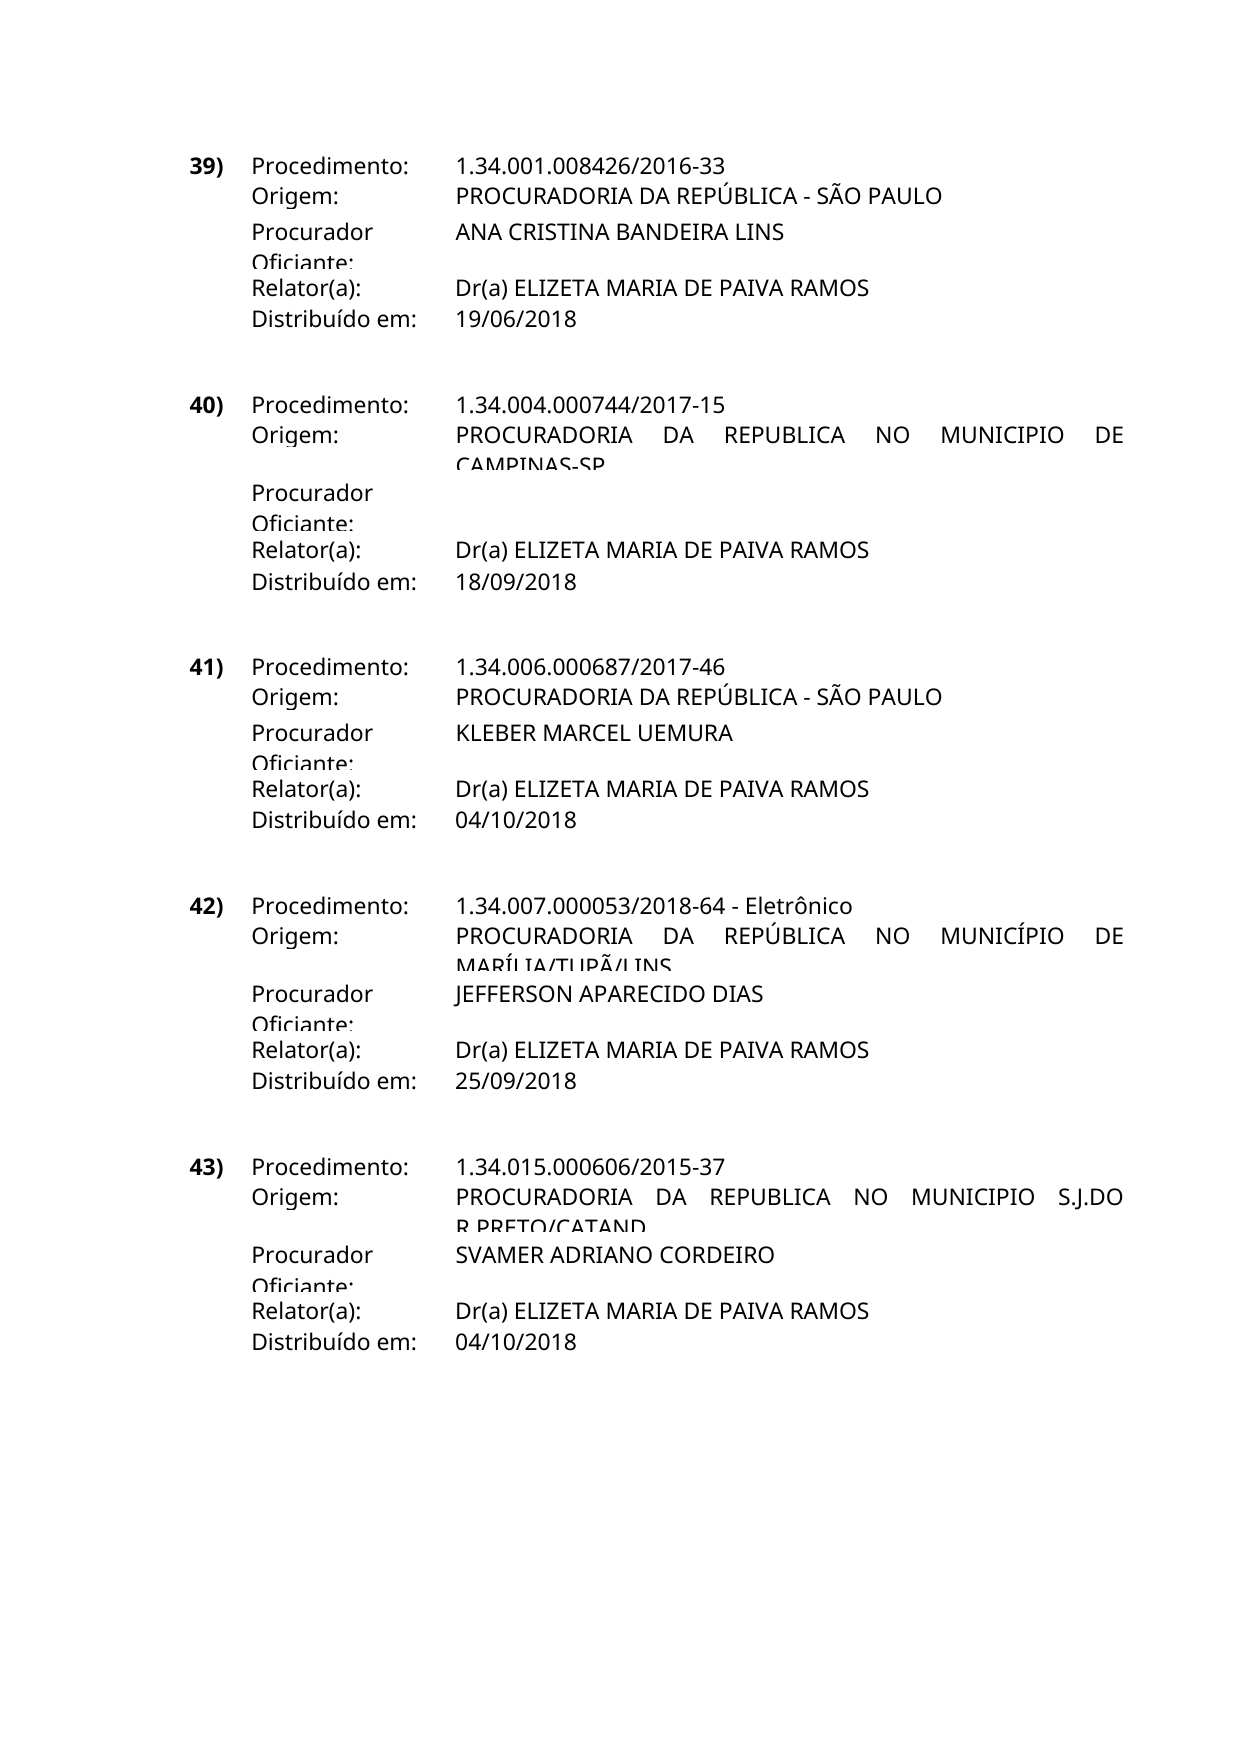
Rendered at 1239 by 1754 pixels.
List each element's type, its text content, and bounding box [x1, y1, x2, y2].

table_cell [1125, 971, 1239, 978]
table_cell 1.34.006.000687/2017-46 [455, 651, 1124, 679]
table_cell [1125, 216, 1239, 267]
table_cell [0, 389, 189, 417]
table_cell [0, 681, 189, 709]
table_cell [0, 333, 189, 388]
table_cell [189, 978, 251, 1029]
table_cell [189, 209, 251, 216]
table_cell [1125, 1034, 1239, 1064]
table_header Relator(a): [251, 1034, 455, 1062]
table_cell [0, 920, 189, 948]
table_header [1125, 0, 1239, 150]
table_cell [1125, 920, 1239, 948]
table_cell Procurador Oficiante: [251, 1239, 455, 1292]
table_header 04/10/2018 [455, 804, 1122, 833]
table_cell PROCURADORIA DA REPUBLICA NO MUNICIPIO S.J.DO R.PRETO/CATAND [455, 1181, 1124, 1232]
table_header Dr(a) ELIZETA MARIA DE PAIVA RAMOS [455, 773, 1122, 801]
table_cell [189, 216, 251, 267]
table_cell [0, 1295, 189, 1325]
table_cell [0, 1151, 189, 1179]
table_cell [0, 1034, 189, 1064]
table_cell PROCURADORIA DA REPÚBLICA - SÃO PAULO [455, 681, 1124, 709]
table_cell [0, 1065, 189, 1095]
table_cell [1125, 389, 1239, 417]
table_cell [1125, 773, 1239, 803]
table_cell PROCURADORIA DA REPÚBLICA NO MUNICÍPIO DE MARÍLIA/TUPÃ/LINS [455, 920, 1124, 971]
table_cell [1125, 447, 1239, 469]
table_cell [455, 1095, 1124, 1151]
table_cell PROCURADORIA DA REPUBLICA NO MUNICIPIO DE CAMPINAS-SP [455, 419, 1124, 469]
table_cell [189, 834, 251, 889]
table_cell [1125, 1326, 1239, 1356]
table_cell Procurador Oficiante: [251, 216, 455, 268]
table_cell [0, 150, 189, 178]
table_cell Origem: [251, 419, 455, 447]
table_cell 41) [189, 651, 251, 679]
table_cell Procedimento: [251, 389, 455, 417]
table_cell [0, 717, 189, 768]
table_header Dr(a) ELIZETA MARIA DE PAIVA RAMOS [455, 1034, 1122, 1062]
table_cell [189, 804, 251, 834]
table_cell ANA CRISTINA BANDEIRA LINS [455, 216, 1124, 267]
table_cell [189, 710, 251, 717]
table_cell Procedimento: [251, 651, 455, 679]
table_cell [0, 534, 189, 564]
table_cell [0, 710, 189, 717]
table_cell [1125, 1295, 1239, 1325]
table_cell [455, 470, 1124, 477]
table_cell [189, 566, 251, 596]
table_cell [0, 566, 189, 596]
table_cell [1125, 1209, 1239, 1232]
table_cell 1.34.004.000744/2017-15 [455, 389, 1124, 417]
table_cell [1125, 1232, 1239, 1239]
table_cell [455, 209, 1124, 216]
table_cell [0, 216, 189, 267]
table_header Relator(a): [251, 1295, 455, 1323]
table_cell [1125, 470, 1239, 477]
table_cell [189, 1209, 251, 1232]
table_cell [189, 1065, 251, 1095]
table_cell [455, 333, 1124, 388]
table_cell Procedimento: [251, 890, 455, 918]
table_cell [0, 596, 189, 651]
table_header Dr(a) ELIZETA MARIA DE PAIVA RAMOS [455, 534, 1122, 563]
table_header 18/09/2018 [455, 566, 1122, 594]
table_cell [251, 1232, 455, 1239]
table_cell 40) [189, 389, 251, 417]
table_header Distribuído em: [251, 566, 455, 594]
table_cell [251, 1095, 455, 1151]
table_cell [455, 834, 1124, 889]
table_cell [189, 1034, 251, 1064]
table_cell [189, 971, 251, 978]
table_header 25/09/2018 [455, 1065, 1122, 1094]
table_cell [189, 470, 251, 477]
table_cell [1125, 717, 1239, 768]
table_cell [455, 596, 1124, 651]
table_cell [0, 1326, 189, 1356]
table_cell [1125, 534, 1239, 564]
table_cell [189, 596, 251, 651]
table_cell SVAMER ADRIANO CORDEIRO [455, 1239, 1124, 1290]
table_cell [0, 890, 189, 918]
table_cell [251, 209, 455, 216]
table_cell 1.34.007.000053/2018-64 - Eletrônico [455, 890, 1124, 918]
table_cell Origem: [251, 1181, 455, 1209]
table_cell [0, 477, 189, 531]
table_cell [1125, 419, 1239, 447]
table_cell [0, 419, 189, 447]
table_cell [455, 710, 1124, 717]
table_cell KLEBER MARCEL UEMURA [455, 717, 1124, 768]
table_cell [0, 1232, 189, 1239]
table_cell [1125, 890, 1239, 918]
table_cell [189, 477, 251, 531]
table_cell [189, 1295, 251, 1325]
table_cell [189, 272, 251, 302]
table_cell [251, 1209, 455, 1232]
table_cell [189, 1239, 251, 1290]
table_cell [455, 477, 1124, 531]
table_cell [189, 180, 251, 208]
table_cell [251, 470, 455, 477]
table_cell [0, 209, 189, 216]
table_cell 39) [189, 150, 251, 178]
table_cell 1.34.015.000606/2015-37 [455, 1151, 1124, 1179]
table_cell [1125, 1095, 1239, 1151]
table_cell 1.34.001.008426/2016-33 [455, 150, 1124, 178]
table_cell [0, 651, 189, 679]
table_cell Procedimento: [251, 1151, 455, 1179]
table_cell [0, 470, 189, 477]
table_cell [0, 303, 189, 333]
table_cell [189, 920, 251, 948]
table_cell [189, 303, 251, 333]
table_cell [189, 1095, 251, 1151]
table_cell [1125, 272, 1239, 302]
table_cell [0, 834, 189, 889]
table_cell JEFFERSON APARECIDO DIAS [455, 978, 1124, 1029]
table_cell [189, 681, 251, 709]
table_cell Procurador Oficiante: [251, 978, 455, 1031]
table_cell [1125, 1151, 1239, 1179]
table_cell [0, 948, 189, 971]
table_cell [0, 180, 189, 208]
table_cell [1125, 978, 1239, 1029]
table_cell [1125, 1181, 1239, 1209]
table_header [455, 0, 1124, 150]
table_header Relator(a): [251, 773, 455, 801]
table_header Distribuído em: [251, 1326, 455, 1355]
table_cell [0, 978, 189, 1029]
table_cell [1125, 1239, 1239, 1290]
table_cell [189, 534, 251, 564]
table_header Dr(a) ELIZETA MARIA DE PAIVA RAMOS [455, 1295, 1122, 1323]
table_cell Procurador Oficiante: [251, 717, 455, 769]
table_cell [1125, 681, 1239, 709]
table_cell [251, 971, 455, 978]
table_cell Procurador Oficiante: [251, 477, 455, 531]
table_cell Procedimento: [251, 150, 455, 178]
table_cell [189, 773, 251, 803]
table_header Distribuído em: [251, 303, 455, 332]
table_cell [455, 1232, 1124, 1239]
table_cell [1125, 948, 1239, 971]
table_cell [1125, 303, 1239, 333]
table_header [189, 0, 251, 150]
table_cell [251, 948, 455, 971]
table_cell [1125, 180, 1239, 208]
table_cell [1125, 477, 1239, 531]
table_cell [1125, 150, 1239, 178]
table_cell [189, 419, 251, 447]
table_cell [189, 1181, 251, 1209]
table_header [251, 0, 455, 150]
table_header 19/06/2018 [455, 303, 1122, 332]
table_cell [189, 333, 251, 388]
table_cell [189, 1232, 251, 1239]
table_cell 42) [189, 890, 251, 918]
table_cell PROCURADORIA DA REPÚBLICA - SÃO PAULO [455, 180, 1124, 208]
table_cell Origem: [251, 180, 455, 208]
table_cell [0, 447, 189, 469]
table_header Relator(a): [251, 534, 455, 563]
table_cell [1125, 651, 1239, 679]
table_cell [455, 971, 1124, 978]
table_cell [0, 971, 189, 978]
table_cell [1125, 710, 1239, 717]
table_cell [0, 773, 189, 803]
table_cell [189, 948, 251, 971]
table_cell [251, 710, 455, 717]
table_cell [189, 717, 251, 768]
table_cell [0, 1209, 189, 1232]
table_header Dr(a) ELIZETA MARIA DE PAIVA RAMOS [455, 272, 1122, 300]
table_header [0, 0, 189, 150]
table_cell [251, 596, 455, 651]
table_cell Origem: [251, 920, 455, 948]
table_header Distribuído em: [251, 804, 455, 833]
table_cell [1125, 834, 1239, 889]
table_cell [189, 1326, 251, 1356]
table_cell [251, 834, 455, 889]
table_cell [0, 1095, 189, 1151]
table_cell [1125, 209, 1239, 216]
table_cell [0, 1239, 189, 1290]
table_cell 43) [189, 1151, 251, 1179]
table_cell [0, 1181, 189, 1209]
table_cell [1125, 804, 1239, 834]
table_cell [1125, 333, 1239, 388]
table_header 04/10/2018 [455, 1326, 1122, 1355]
table_cell [1125, 566, 1239, 596]
table_header Relator(a): [251, 272, 455, 300]
table_cell Origem: [251, 681, 455, 709]
table_cell [189, 447, 251, 469]
table_cell [0, 272, 189, 302]
table_cell [0, 804, 189, 834]
table_cell [1125, 596, 1239, 651]
table_cell [251, 333, 455, 388]
table_cell [251, 447, 455, 469]
table_cell [1125, 1065, 1239, 1095]
table_header Distribuído em: [251, 1065, 455, 1094]
